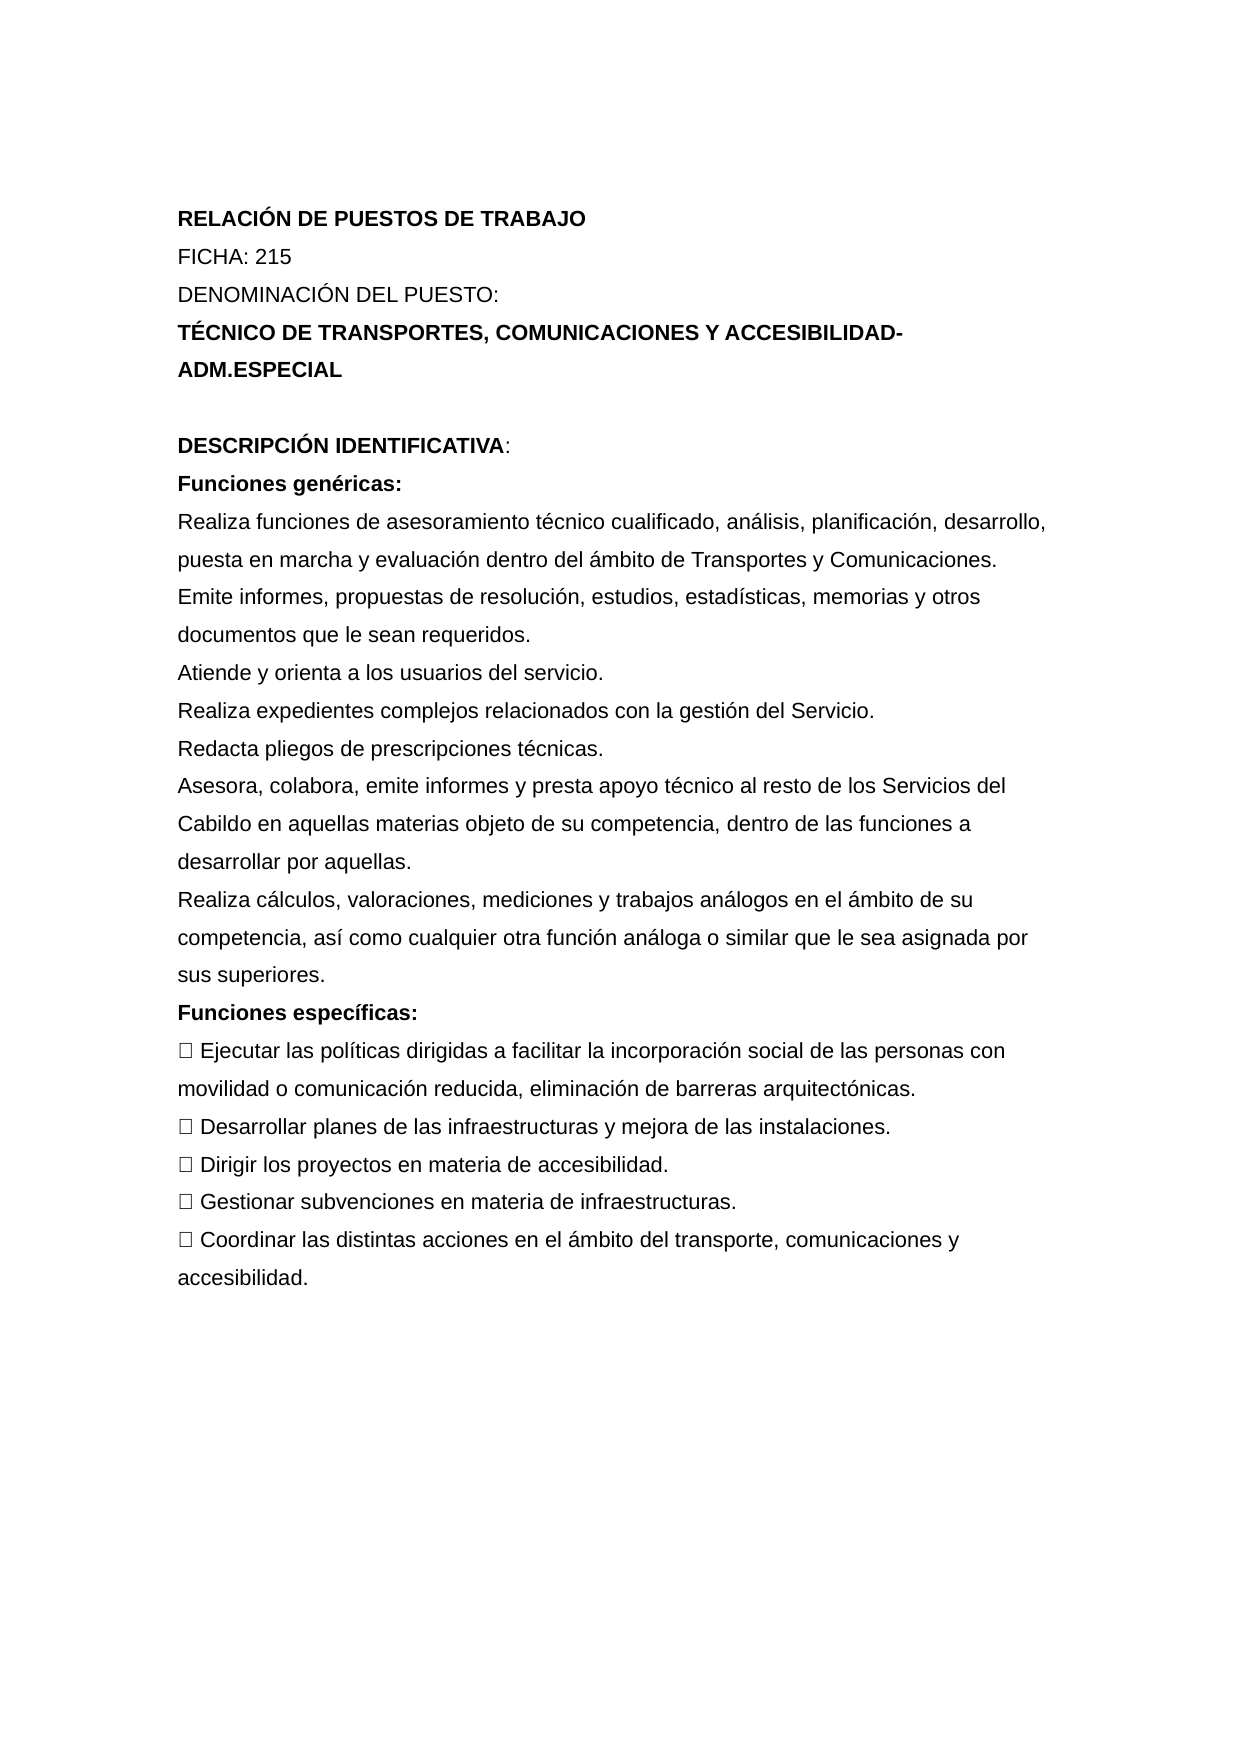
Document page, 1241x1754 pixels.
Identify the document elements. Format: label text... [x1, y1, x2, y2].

text FICHA: 215 [177, 244, 1063, 269]
text  Desarrollar planes de las infraestructuras y mejora de las instalaciones. [177, 1114, 1063, 1139]
text Realiza cálculos, valoraciones, mediciones y trabajos análogos en el ámbito de su competencia, así como cualquier otra función análoga o similar que le sea asignada por sus superiores. [177, 887, 1063, 988]
text Funciones específicas: [177, 1000, 1063, 1025]
text Realiza funciones de asesoramiento técnico cualificado, análisis, planificación, desarrollo, puesta en marcha y evaluación dentro del ámbito de Transportes y Comunicaciones. [177, 509, 1063, 572]
text Realiza expedientes complejos relacionados con la gestión del Servicio. [177, 698, 1063, 723]
text  Ejecutar las políticas dirigidas a facilitar la incorporación social de las personas con movilidad o comunicación reducida, eliminación de barreras arquitectónicas. [177, 1038, 1063, 1101]
text Redacta pliegos de prescripciones técnicas. [177, 736, 1063, 761]
text  Dirigir los proyectos en materia de accesibilidad. [177, 1151, 1063, 1177]
text  Coordinar las distintas acciones en el ámbito del transporte, comunicaciones y accesibilidad. [177, 1227, 1063, 1290]
text DENOMINACIÓN DEL PUESTO: [177, 282, 1063, 307]
text Asesora, colabora, emite informes y presta apoyo técnico al resto de los Servicios del Cabildo en aquellas materias objeto de su competencia, dentro de las funciones a desarrollar por aquellas. [177, 773, 1063, 874]
text Funciones genéricas: [177, 471, 1063, 496]
text Atiende y orienta a los usuarios del servicio. [177, 660, 1063, 685]
text TÉCNICO DE TRANSPORTES, COMUNICACIONES Y ACCESIBILIDAD-ADM.ESPECIAL [177, 319, 1063, 383]
text Emite informes, propuestas de resolución, estudios, estadísticas, memorias y otros documentos que le sean requeridos. [177, 584, 1063, 647]
text DESCRIPCIÓN IDENTIFICATIVA: [177, 433, 1063, 458]
text  Gestionar subvenciones en materia de infraestructuras. [177, 1189, 1063, 1214]
text RELACIÓN DE PUESTOS DE TRABAJO [177, 206, 1063, 231]
